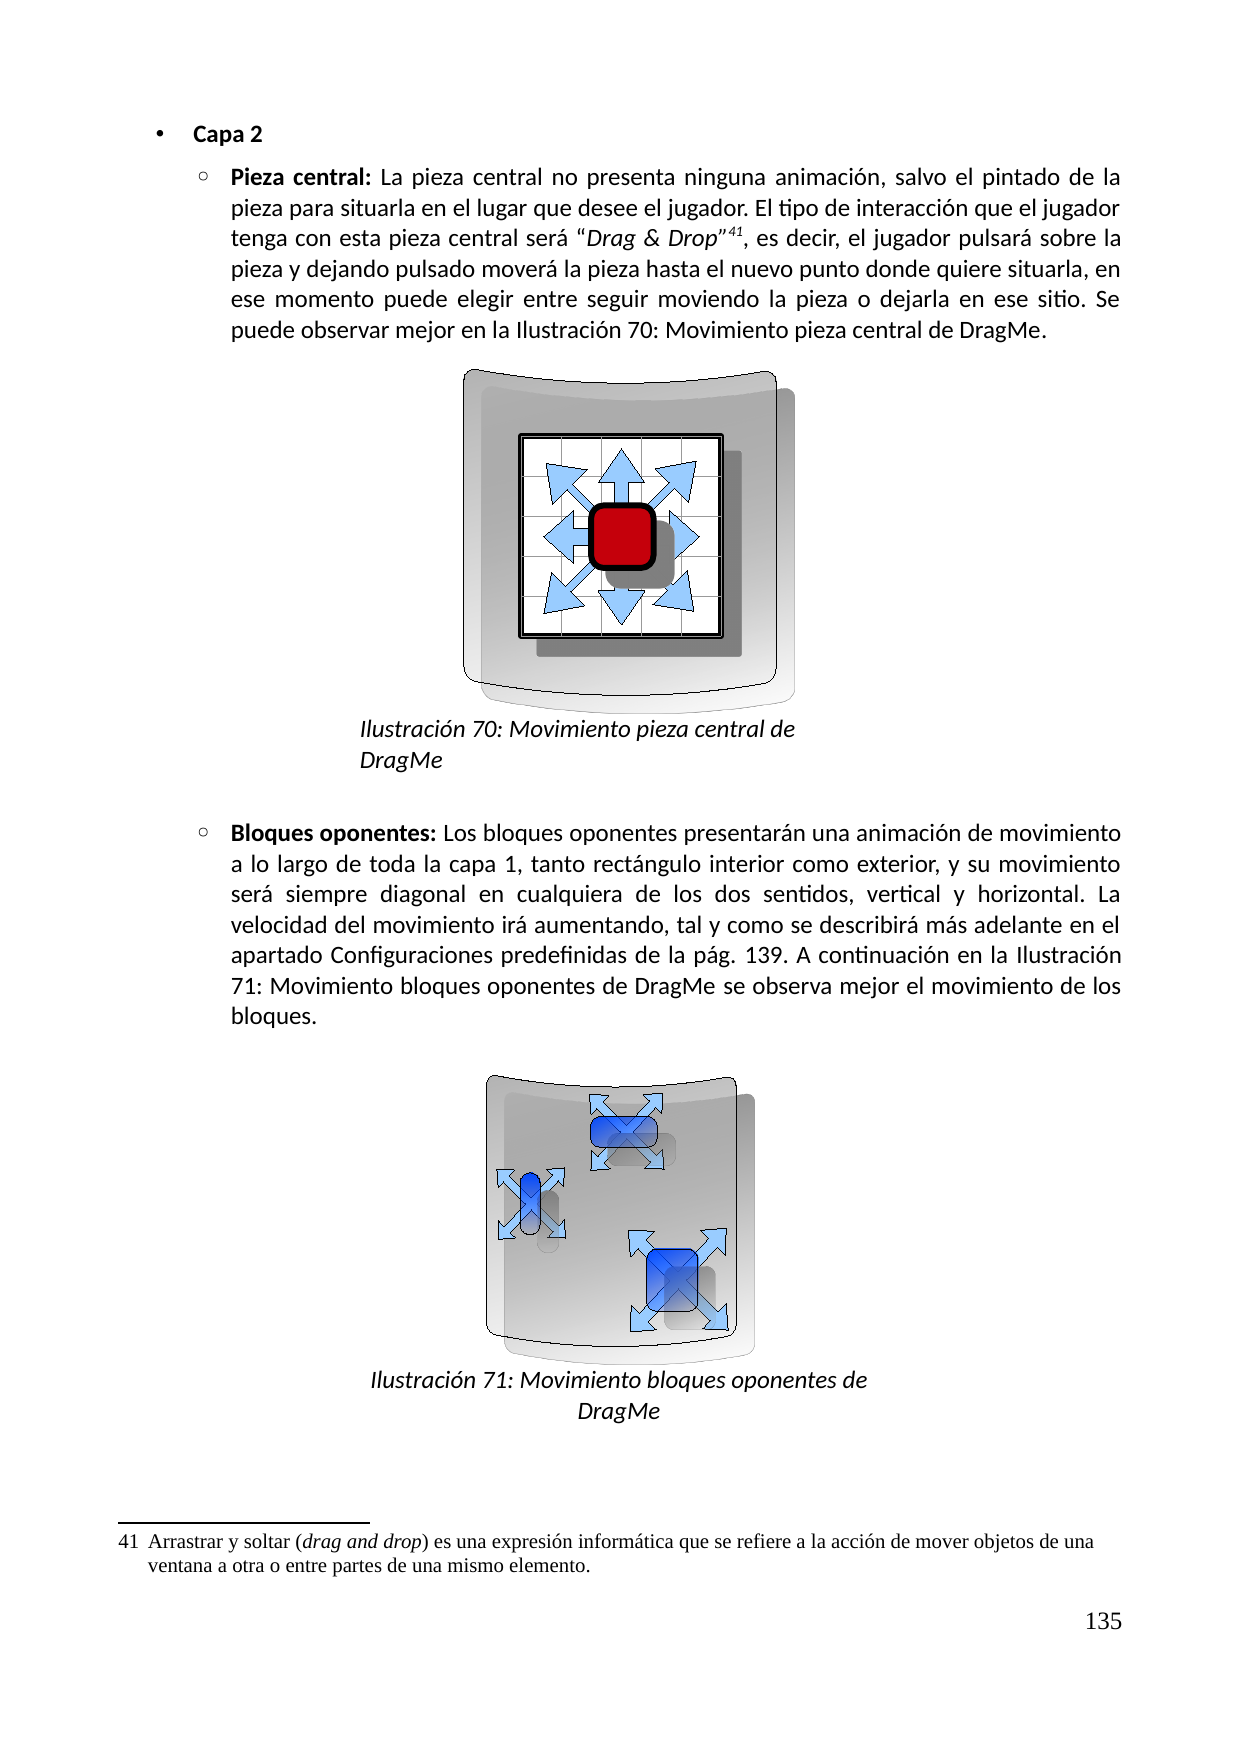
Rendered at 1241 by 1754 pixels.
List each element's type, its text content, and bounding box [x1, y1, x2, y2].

list Arrastrar y soltar (drag and drop) es una expresión informática que se refiere a la acción de mover objetos de una ventana a otra o entre partes de una mismo elemento. [118, 1529, 1122, 1577]
list Bloques oponentes: Los bloques oponentes presentarán una animación de movimiento a lo largo de toda la capa 1, tanto rectángulo interior como exterior, y su movimiento será siempre diagonal en cualquiera de los dos sentidos, vertical y horizontal. La velocidad del movimiento irá aumentando, tal y como se describirá más adelante en el apartado Configuraciones predefinidas de la pág. 139. A continuación en la Ilustración 71: Movimiento bloques oponentes de DragMe se observa mejor el movimiento de los bloques. [193, 817, 1122, 1031]
text [716, 1278, 736, 1310]
list Capa 2 [156, 118, 1122, 149]
text [505, 1337, 571, 1356]
text [505, 1300, 646, 1345]
text [742, 612, 776, 651]
text Ilustración 70: Movimiento pieza central de DragMe [359, 382, 881, 774]
text [482, 683, 557, 704]
text Ilustración 71: Movimiento bloques oponentes de DragMe [331, 1068, 909, 1425]
text [489, 657, 718, 693]
text [777, 568, 794, 586]
text [777, 590, 794, 638]
list Pieza central: La pieza central no presenta ninguna animación, salvo el pintado de la pieza para situarla en el lugar que desee el jugador. El tipo de interacción que el jugador tenga con esta pieza central será “Drag & Drop”, es decir, el jugador pulsará sobre la pieza y dejando pulsado moverá la pieza hasta el nuevo punto donde quiere situarla, en ese momento puede elegir entre seguir moviendo la pieza o dejarla en ese sitio. Se puede observar mejor en la Ilustración 70: Movimiento pieza central de DragMe. [193, 161, 1122, 344]
